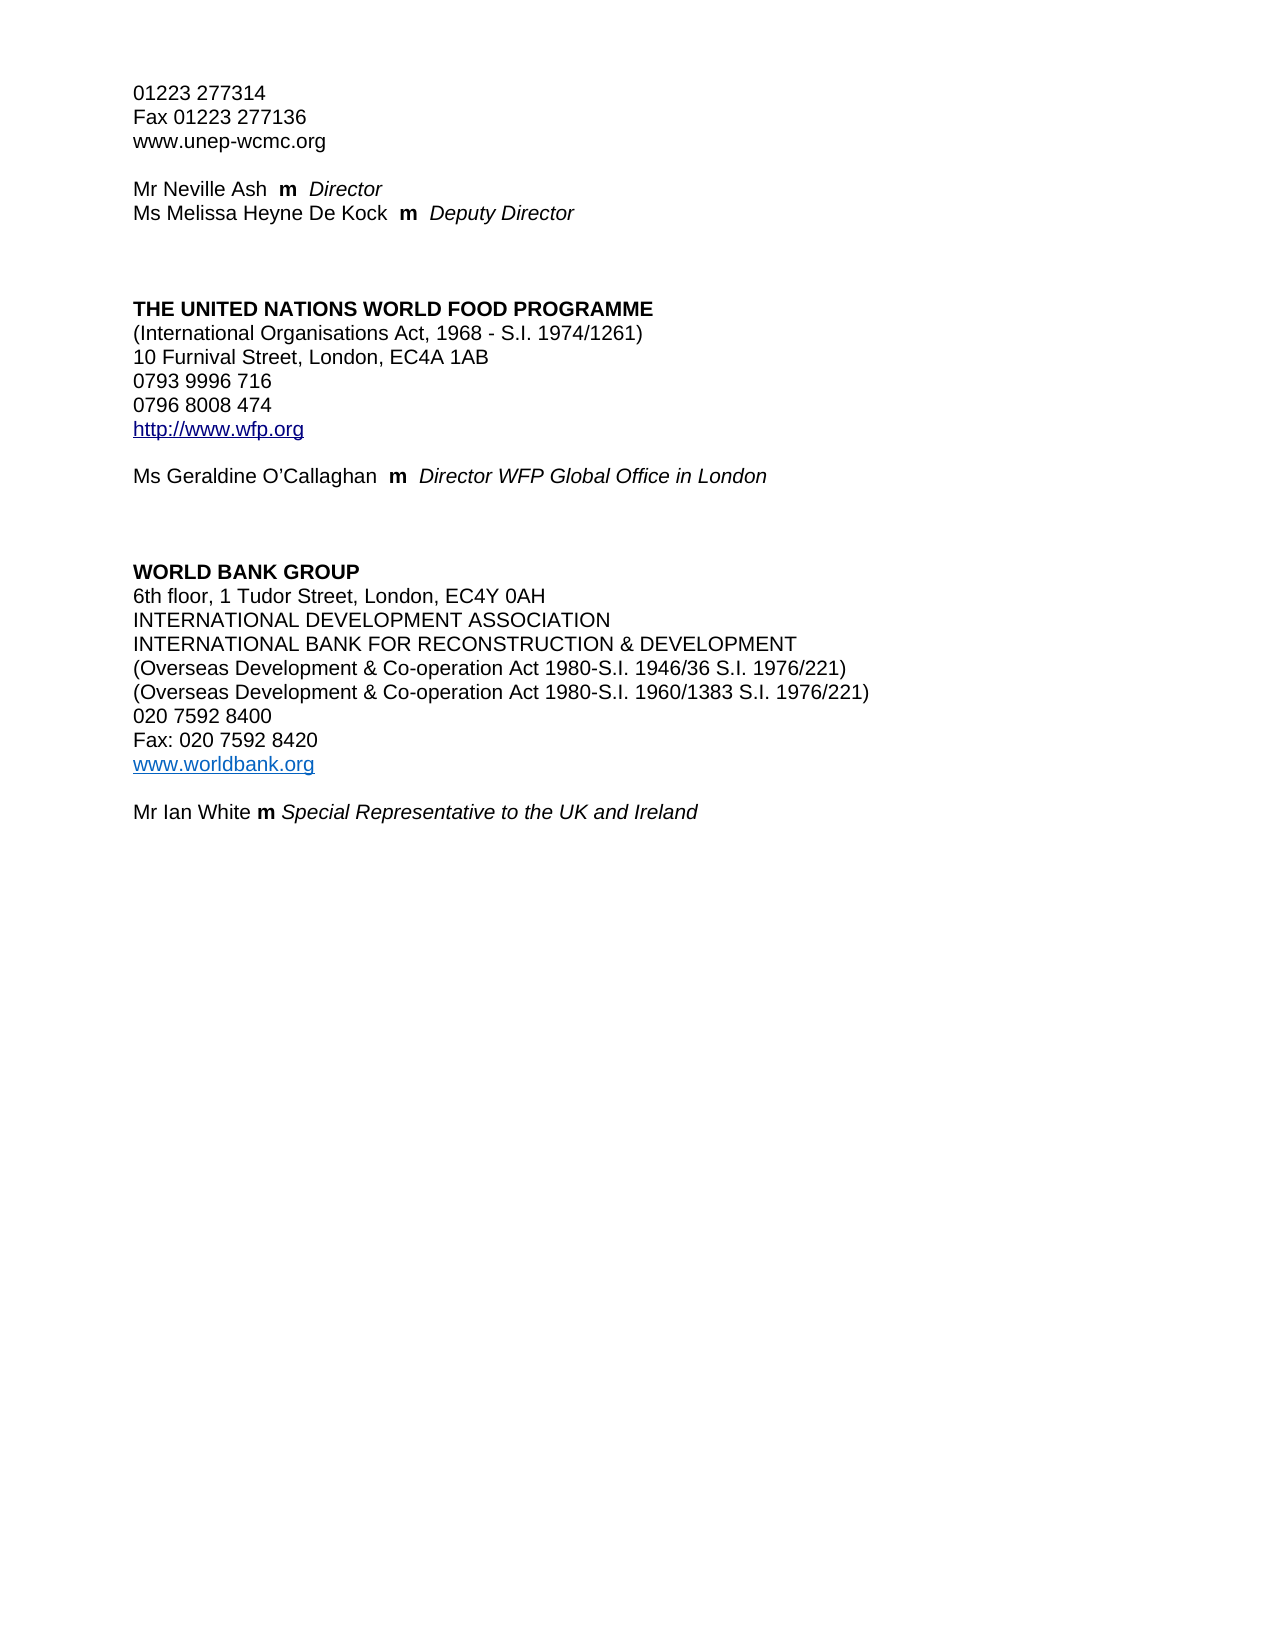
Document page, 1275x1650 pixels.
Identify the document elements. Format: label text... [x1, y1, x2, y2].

text http://www.wfp.org [133, 416, 1181, 440]
text Ms Melissa Heyne De Kock m Deputy Director [133, 201, 1181, 225]
text INTERNATIONAL BANK FOR RECONSTRUCTION & DEVELOPMENT [133, 632, 1181, 656]
text (Overseas Development & Co-operation Act 1980-S.I. 1960/1383 S.I. 1976/221) [133, 680, 1181, 704]
text Ms Geraldine O’Callaghan m Director WFP Global Office in London [133, 464, 1181, 488]
text 10 Furnival Street, London, EC4A 1AB [133, 344, 1181, 368]
text 0793 9996 716 0796 8008 474 [133, 368, 1181, 416]
text www.worldbank.org [133, 752, 1181, 776]
text 01223 277314 [133, 81, 1181, 105]
text 020 7592 8400 [133, 704, 1181, 728]
text Mr Ian White m Special Representative to the UK and Ireland [133, 800, 1181, 824]
text INTERNATIONAL DEVELOPMENT ASSOCIATION [133, 608, 1181, 632]
text WORLD BANK GROUP [133, 560, 1181, 584]
text 6th floor, 1 Tudor Street, London, EC4Y 0AH [133, 584, 1181, 608]
text THE UNITED NATIONS WORLD FOOD PROGRAMME [133, 297, 1181, 321]
text (International Organisations Act, 1968 - S.I. 1974/1261) [133, 321, 1181, 344]
text (Overseas Development & Co-operation Act 1980-S.I. 1946/36 S.I. 1976/221) [133, 656, 1181, 680]
text Fax: 020 7592 8420 [133, 728, 1181, 752]
text www.unep-wcmc.org [133, 129, 1181, 153]
text Mr Neville Ash m Director [133, 177, 1181, 201]
text Fax 01223 277136 [133, 105, 1181, 129]
